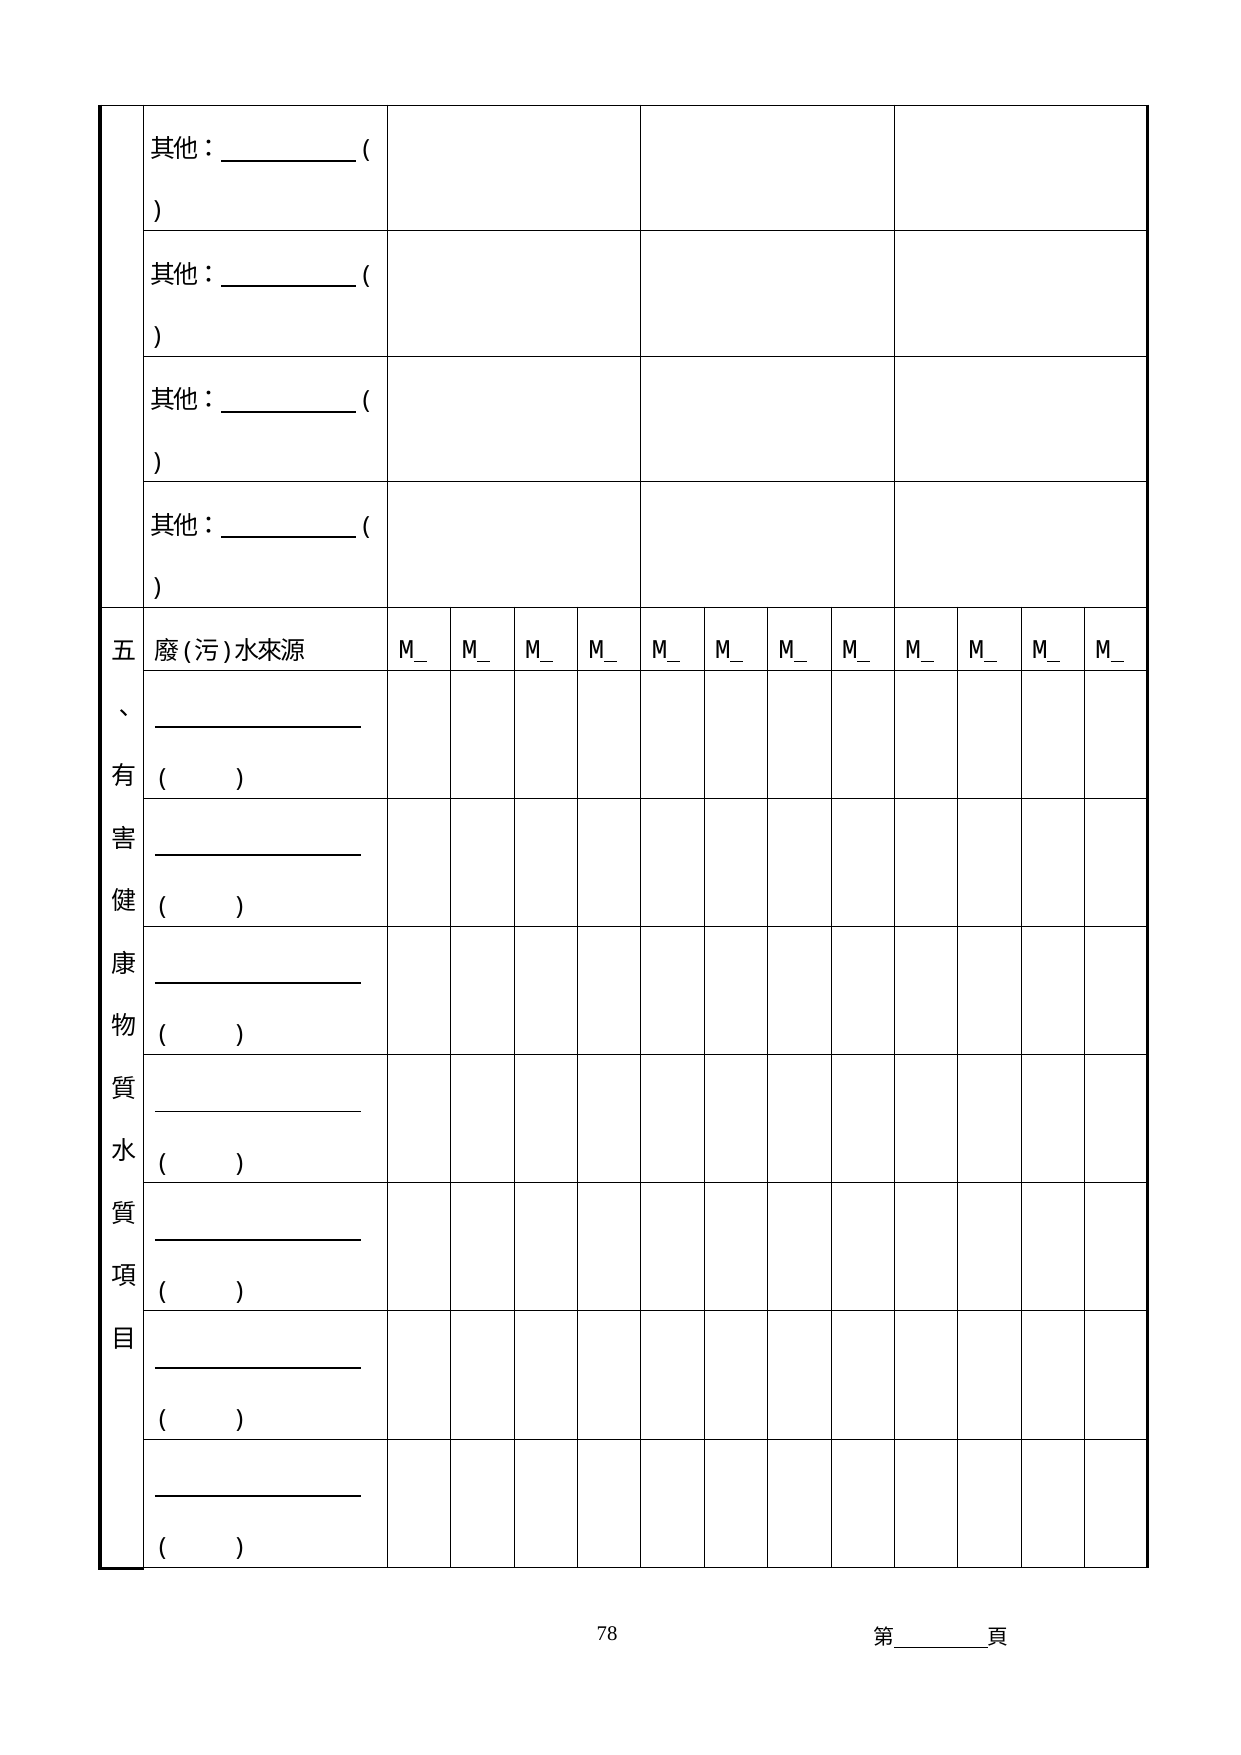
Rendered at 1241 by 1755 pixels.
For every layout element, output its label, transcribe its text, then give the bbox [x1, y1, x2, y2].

table_cell M [1022, 608, 1084, 670]
table_cell [958, 1311, 1021, 1438]
table_cell [641, 799, 704, 926]
table_cell ( ) [144, 1183, 387, 1310]
table_cell [895, 927, 957, 1054]
table_cell [895, 671, 957, 798]
table_cell [768, 1055, 831, 1182]
table_cell [705, 1311, 767, 1438]
table_cell [641, 231, 894, 356]
table_cell [832, 1055, 894, 1182]
table_cell [1085, 1183, 1146, 1310]
table_cell [451, 1055, 514, 1182]
table_cell [578, 1311, 640, 1438]
table_cell [451, 1311, 514, 1438]
table_cell [641, 1055, 704, 1182]
table_cell [451, 927, 514, 1054]
table_cell [1085, 1311, 1146, 1438]
table_cell 其他： ( ) [144, 106, 387, 230]
table_cell 廢(污)水來源 [144, 608, 387, 670]
table_cell [1022, 1183, 1084, 1310]
table_cell [388, 799, 450, 926]
table_cell [641, 106, 894, 230]
table_cell [832, 927, 894, 1054]
table_cell M [641, 608, 704, 670]
table_cell [895, 799, 957, 926]
table_cell [641, 1311, 704, 1438]
table_cell [388, 106, 640, 230]
table_cell [515, 1311, 577, 1438]
table_cell [578, 1440, 640, 1567]
table_cell [958, 671, 1021, 798]
table_cell [1022, 799, 1084, 926]
table_cell [832, 1311, 894, 1438]
table_cell [1085, 1440, 1146, 1567]
table_cell [1022, 927, 1084, 1054]
table_cell [578, 671, 640, 798]
table_cell [578, 799, 640, 926]
table_cell [102, 106, 143, 607]
table_cell 其他： ( ) [144, 357, 387, 481]
table_cell [388, 927, 450, 1054]
table_cell 其他： ( ) [144, 482, 387, 607]
table_cell [895, 106, 1146, 230]
table_cell M [895, 608, 957, 670]
table_cell [768, 671, 831, 798]
table_cell [578, 1183, 640, 1310]
table_cell M [768, 608, 831, 670]
table_cell [832, 1183, 894, 1310]
table_cell [451, 1440, 514, 1567]
table_cell ( ) [144, 799, 387, 926]
table_cell [895, 1055, 957, 1182]
table_cell ( ) [144, 1055, 387, 1182]
table_cell [388, 357, 640, 481]
table_cell 五 、 有害健康物質水質項 目 [102, 608, 143, 1567]
table_cell M [578, 608, 640, 670]
table_cell [1085, 799, 1146, 926]
table_cell [451, 1183, 514, 1310]
table_cell M [388, 608, 450, 670]
table_cell M [1085, 608, 1146, 670]
table_cell [958, 1440, 1021, 1567]
table_cell [515, 1440, 577, 1567]
table_cell [388, 671, 450, 798]
table_cell [832, 1440, 894, 1567]
table_cell [388, 1311, 450, 1438]
table_cell M [832, 608, 894, 670]
table_cell [768, 1183, 831, 1310]
table_cell [895, 1311, 957, 1438]
table_cell [958, 1055, 1021, 1182]
table_cell [451, 799, 514, 926]
table_cell [578, 1055, 640, 1182]
table_cell ( ) [144, 1311, 387, 1438]
table_cell [1085, 671, 1146, 798]
table_cell [705, 927, 767, 1054]
table_cell M [515, 608, 577, 670]
table_cell [1022, 1440, 1084, 1567]
table_cell [388, 1183, 450, 1310]
table_cell [515, 799, 577, 926]
table_cell [641, 1183, 704, 1310]
table_cell [1085, 1055, 1146, 1182]
table_cell [1022, 671, 1084, 798]
table_cell [705, 1440, 767, 1567]
table_cell [641, 482, 894, 607]
table_cell [515, 927, 577, 1054]
table_cell 其他： ( ) [144, 231, 387, 356]
table_cell ( ) [144, 1440, 387, 1567]
table_cell [1022, 1055, 1084, 1182]
table_cell [895, 1440, 957, 1567]
table_cell ( ) [144, 671, 387, 798]
table_cell [1085, 927, 1146, 1054]
table_cell [388, 231, 640, 356]
table_cell [958, 927, 1021, 1054]
table_cell [768, 1440, 831, 1567]
table_cell [641, 671, 704, 798]
table_cell [641, 927, 704, 1054]
table_cell [832, 799, 894, 926]
table_cell [515, 1183, 577, 1310]
table_cell M [451, 608, 514, 670]
table_cell ( ) [144, 927, 387, 1054]
table_cell [388, 482, 640, 607]
table_cell [641, 357, 894, 481]
table_cell [768, 799, 831, 926]
table_cell [705, 1055, 767, 1182]
table_cell [388, 1440, 450, 1567]
table_cell [895, 1183, 957, 1310]
table_cell M [705, 608, 767, 670]
table_cell [958, 1183, 1021, 1310]
table_cell [832, 671, 894, 798]
table_cell [895, 231, 1146, 356]
table_cell [895, 357, 1146, 481]
table_cell M [958, 608, 1021, 670]
table_cell [705, 1183, 767, 1310]
table_cell [388, 1055, 450, 1182]
table_cell [768, 927, 831, 1054]
table_cell [451, 671, 514, 798]
table_cell [895, 482, 1146, 607]
table_cell [515, 1055, 577, 1182]
table_cell [578, 927, 640, 1054]
table_cell [705, 799, 767, 926]
table_cell [705, 671, 767, 798]
table_cell [1022, 1311, 1084, 1438]
table_cell [958, 799, 1021, 926]
table_cell [768, 1311, 831, 1438]
table_cell [515, 671, 577, 798]
table_cell [641, 1440, 704, 1567]
